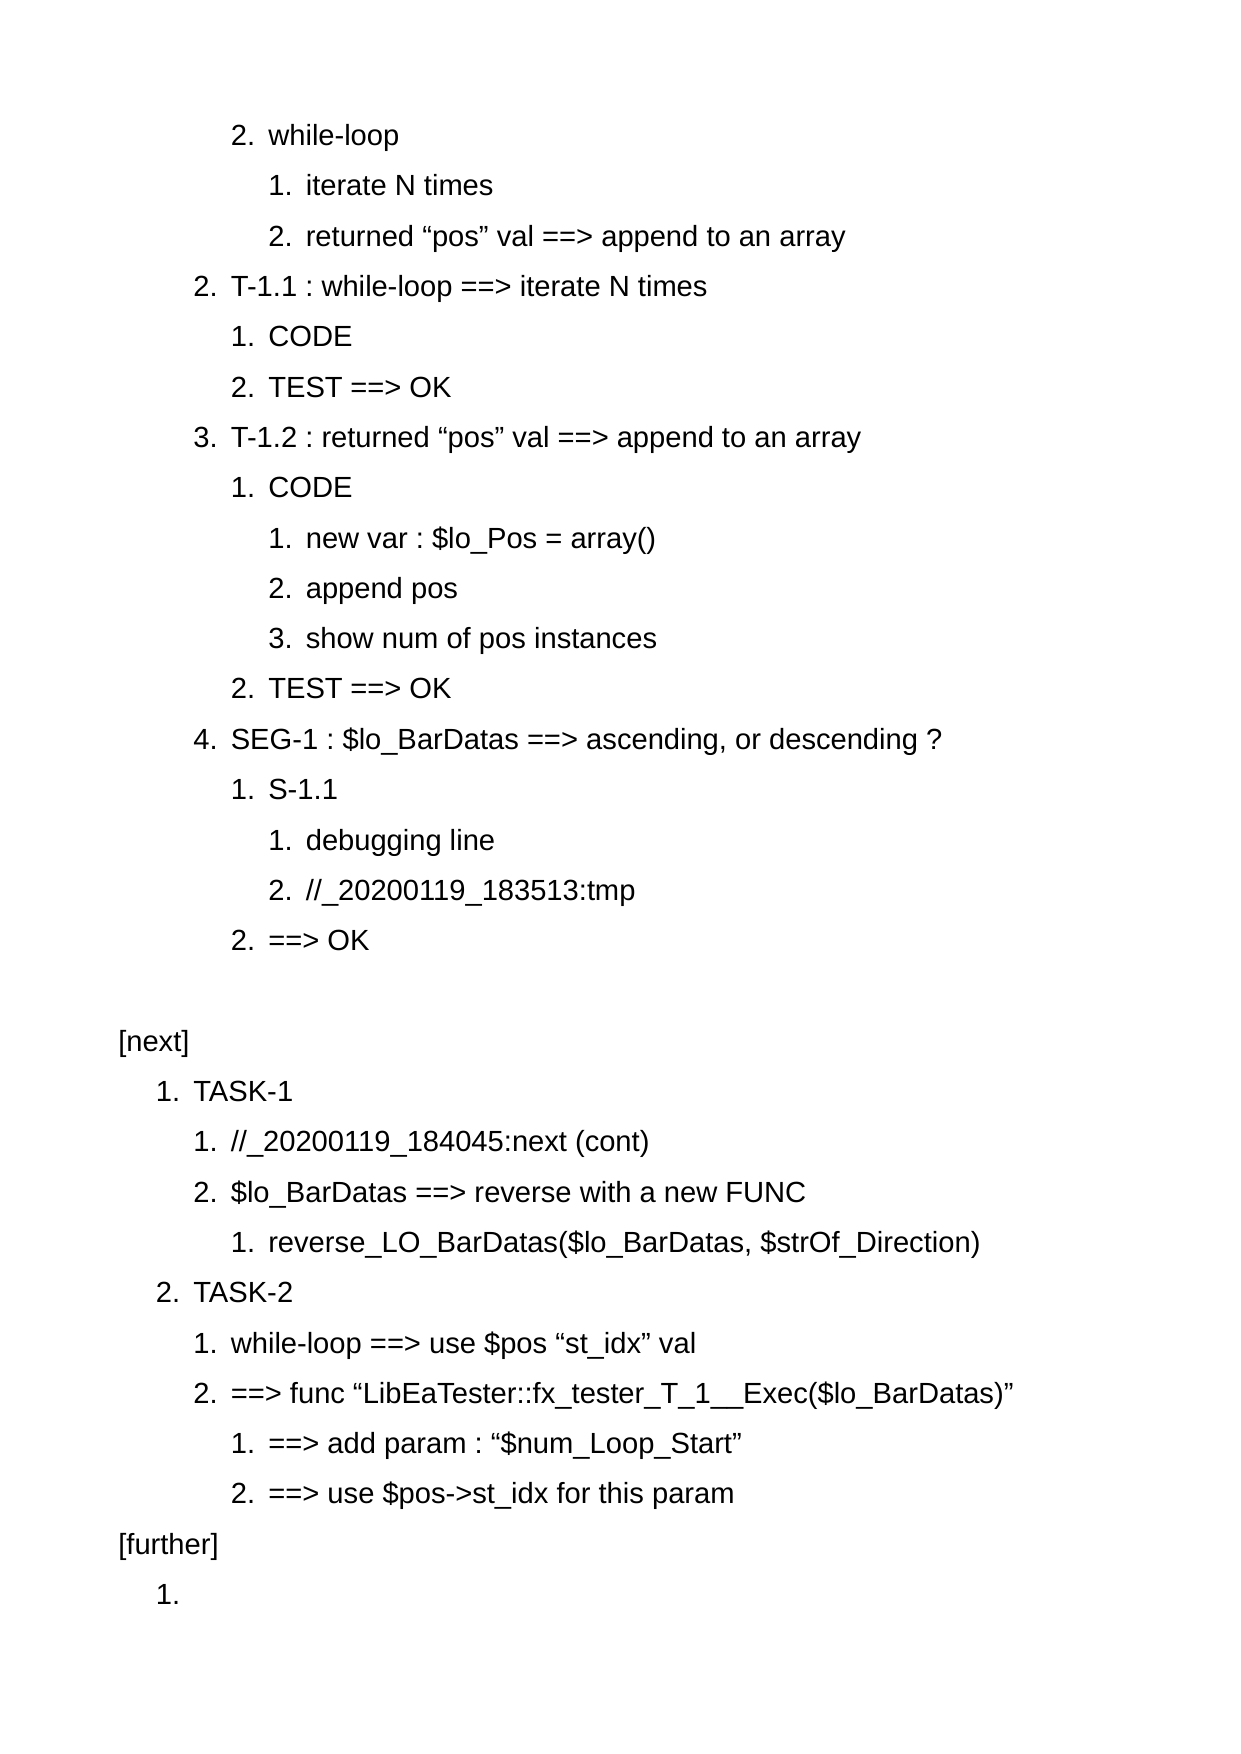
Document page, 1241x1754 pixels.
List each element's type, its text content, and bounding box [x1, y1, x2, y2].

list T-1.1 : while-loop ==> iterate N times [193, 269, 1122, 303]
list iterate N times [268, 168, 1122, 202]
list ==> use $pos->st_idx for this param [231, 1477, 1122, 1510]
text [next] [118, 1024, 1122, 1057]
list returned “pos” val ==> append to an array [268, 219, 1122, 252]
list CODE [231, 319, 1122, 353]
list reverse_LO_BarDatas($lo_BarDatas, $strOf_Direction) [231, 1225, 1122, 1258]
list $lo_BarDatas ==> reverse with a new FUNC [193, 1175, 1122, 1208]
list debugging line [268, 822, 1122, 856]
list TASK-2 [156, 1275, 1122, 1309]
list CODE [231, 470, 1122, 504]
list SEG-1 : $lo_BarDatas ==> ascending, or descending ? [193, 722, 1122, 755]
list new var : $lo_Pos = array() [268, 521, 1122, 554]
list //_20200119_183513:tmp [268, 873, 1122, 906]
list append pos [268, 571, 1122, 604]
list TEST ==> OK [231, 672, 1122, 705]
list show num of pos instances [268, 621, 1122, 655]
list //_20200119_184045:next (cont) [193, 1124, 1122, 1158]
list while-loop [231, 118, 1122, 152]
list T-1.2 : returned “pos” val ==> append to an array [193, 420, 1122, 453]
list S-1.1 [231, 772, 1122, 806]
list TASK-1 [156, 1074, 1122, 1108]
list ==> add param : “$num_Loop_Start” [231, 1426, 1122, 1460]
list while-loop ==> use $pos “st_idx” val [193, 1326, 1122, 1359]
text [further] [118, 1527, 1122, 1560]
list TEST ==> OK [231, 370, 1122, 403]
list ==> func “LibEaTester::fx_tester_T_1__Exec($lo_BarDatas)” [193, 1376, 1122, 1409]
list ==> OK [231, 923, 1122, 957]
